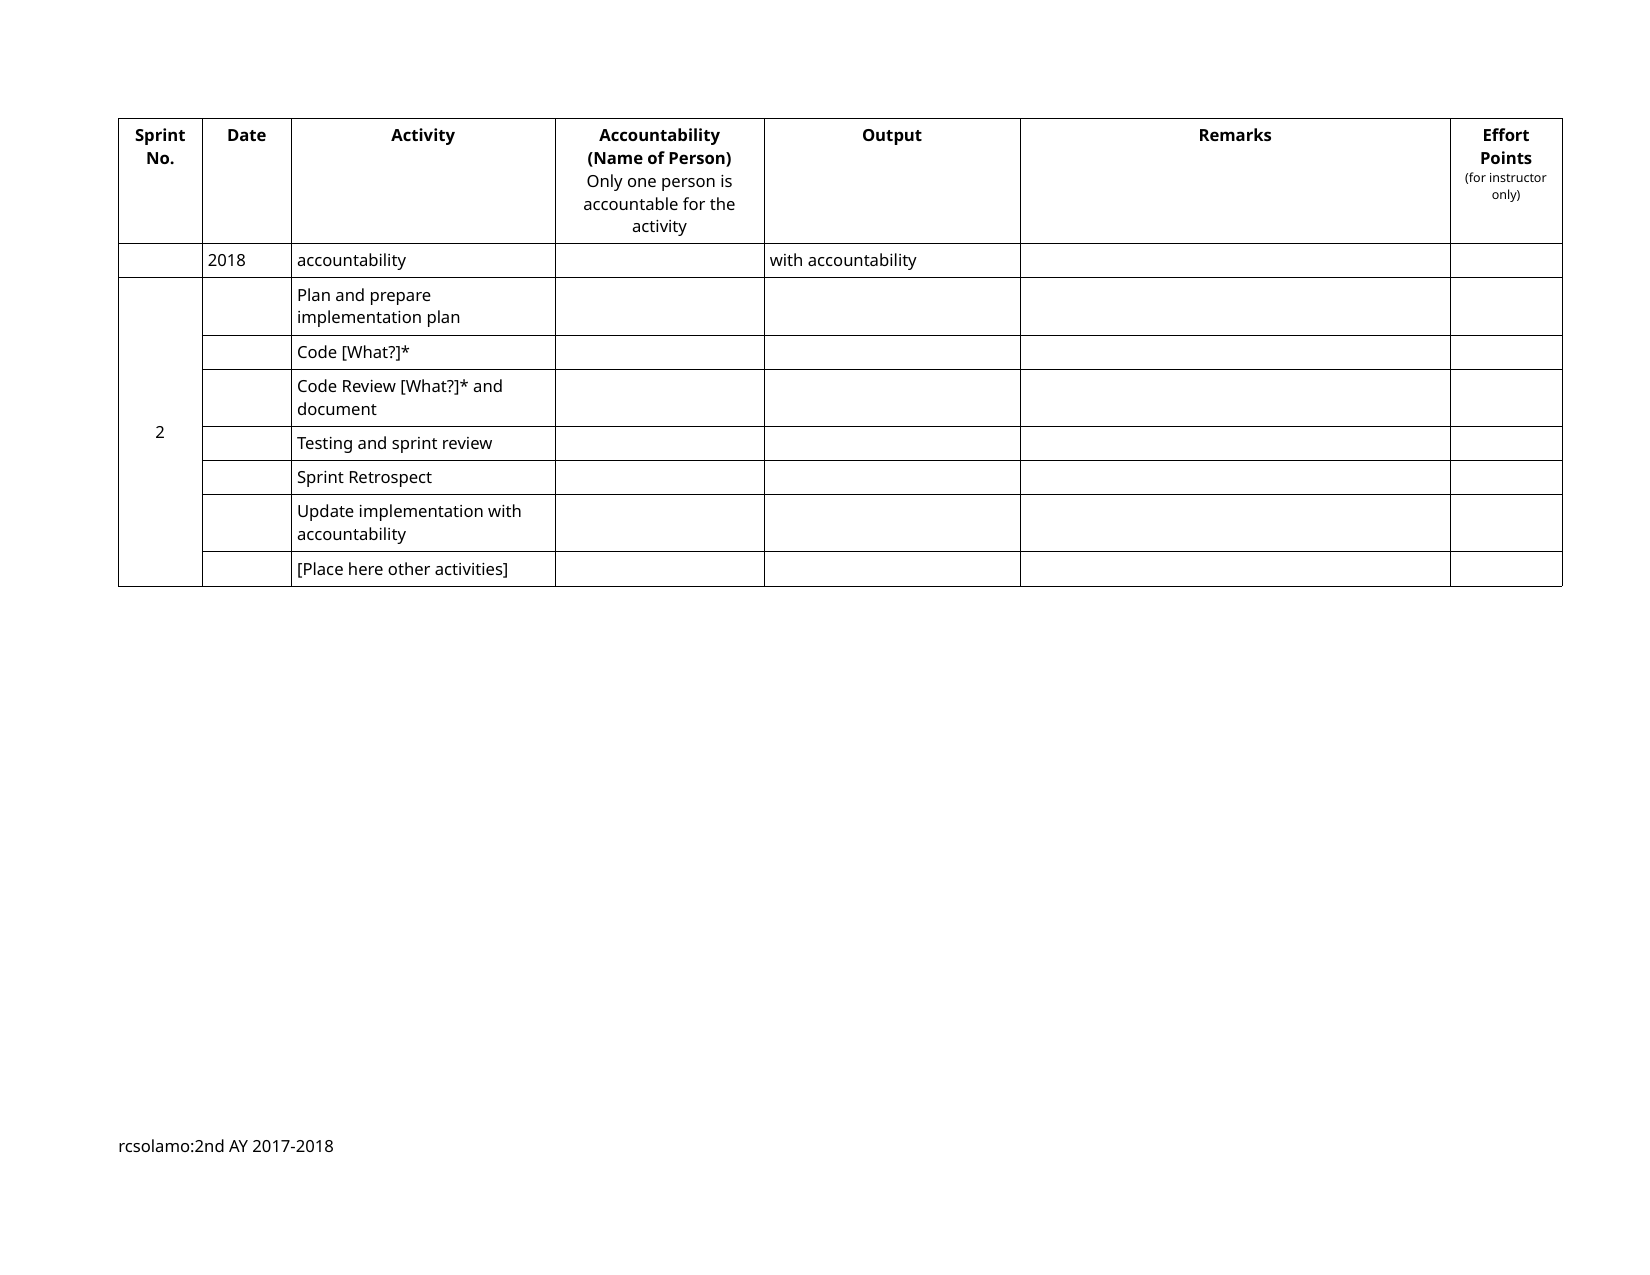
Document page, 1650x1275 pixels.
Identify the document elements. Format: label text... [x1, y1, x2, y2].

table_cell [203, 461, 291, 494]
table_cell [1021, 244, 1450, 277]
table_cell [1021, 336, 1450, 369]
table_cell [556, 244, 764, 277]
table_cell [1451, 278, 1562, 334]
table_cell [203, 336, 291, 369]
table_cell [765, 495, 1020, 551]
table_cell [Place here other activities] [292, 552, 555, 586]
table_cell [1451, 244, 1562, 277]
table_cell 2018 [203, 244, 291, 277]
table_cell [765, 336, 1020, 369]
table_cell [1451, 552, 1562, 586]
table_cell [1451, 427, 1562, 460]
table_cell [556, 427, 764, 460]
table_cell 2 [119, 278, 202, 586]
table_cell [765, 552, 1020, 586]
table_header Remarks [1021, 119, 1450, 243]
table_header Activity [292, 119, 555, 243]
table_header Accountability (Name of Person) Only one person is accountable for the activity [556, 119, 764, 243]
table_cell [1021, 495, 1450, 551]
table_cell [1021, 370, 1450, 426]
table_header Effort Points (for instructor only) [1451, 119, 1562, 243]
table_cell [556, 495, 764, 551]
table_cell [119, 244, 202, 277]
table_cell [1021, 427, 1450, 460]
table_cell [203, 278, 291, 334]
table_cell accountability [292, 244, 555, 277]
table_cell [203, 370, 291, 426]
table_cell Sprint Retrospect [292, 461, 555, 494]
table_cell [556, 336, 764, 369]
table_cell [203, 495, 291, 551]
table_header Sprint No. [119, 119, 202, 243]
table_cell [765, 461, 1020, 494]
table_cell [203, 427, 291, 460]
table_cell [556, 370, 764, 426]
table_cell [1451, 495, 1562, 551]
table_cell [1451, 336, 1562, 369]
table_cell with accountability [765, 244, 1020, 277]
table_cell Update implementation with accountability [292, 495, 555, 551]
table_cell [765, 427, 1020, 460]
table_cell [1451, 370, 1562, 426]
table_cell [1451, 461, 1562, 494]
table_cell Code Review [What?]* and document [292, 370, 555, 426]
table_header Output [765, 119, 1020, 243]
table_cell Code [What?]* [292, 336, 555, 369]
table_header Date [203, 119, 291, 243]
table_cell Plan and prepare implementation plan [292, 278, 555, 334]
table_cell [203, 552, 291, 586]
table_cell [765, 278, 1020, 334]
table_cell [1021, 461, 1450, 494]
table_cell [765, 370, 1020, 426]
table_cell [556, 461, 764, 494]
table_cell Testing and sprint review [292, 427, 555, 460]
table_cell [1021, 278, 1450, 334]
table_cell [556, 278, 764, 334]
table_cell [556, 552, 764, 586]
table_cell [1021, 552, 1450, 586]
